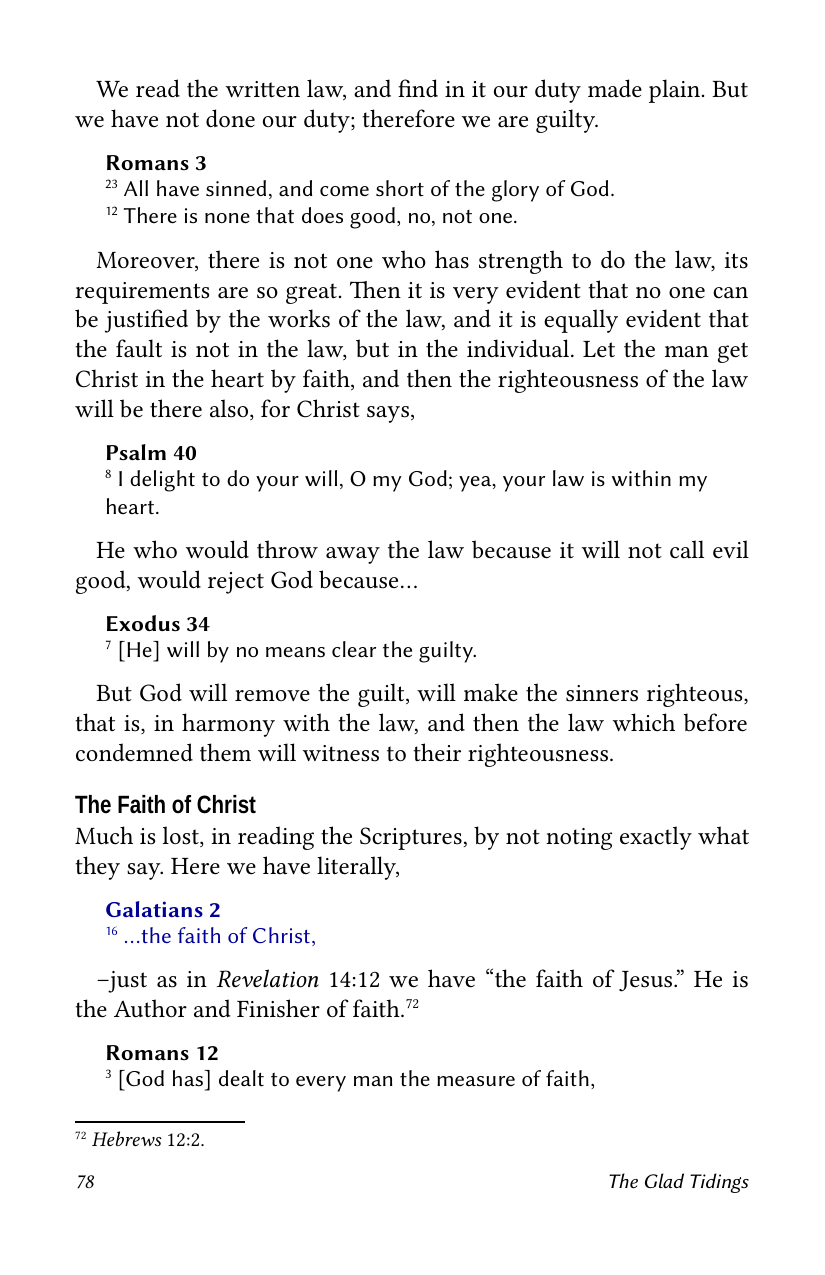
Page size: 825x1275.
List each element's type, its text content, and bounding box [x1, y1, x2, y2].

text Hebrews 12:2. [75, 1128, 750, 1152]
text Moreover, there is not one who has strength to do the law, its requirements are so great. Then it is very evident that no one can be justified by the works of the law, and it is equally evident that the fault is not in the law, but in the individual. Let the man get Christ in the heart by faith, and then the righteousness of the law will be there also, for Christ says, [75, 246, 750, 424]
text 7 [He] will by no means clear the guilty. [105, 637, 720, 663]
text He who would throw away the law because it will not call evil good, would reject God because... [75, 536, 750, 594]
text 3 [God has] dealt to every man the measure of faith, [105, 1066, 720, 1092]
text Romans 3 [105, 150, 750, 176]
text Exodus 34 [105, 611, 750, 637]
text Romans 12 [105, 1040, 750, 1066]
text –just as in Revelation 14:12 we have “the faith of Jesus.” He is the Author and Finisher of faith. [75, 965, 750, 1023]
text Much is lost, in reading the Scriptures, by not noting exactly what they say. Here we have literally, [75, 822, 750, 880]
text Psalm 40 [105, 440, 750, 466]
text 8 I delight to do your will, O my God; yea, your law is within my heart. [105, 466, 720, 520]
text 23 All have sinned, and come short of the glory of God. [105, 176, 720, 202]
text Galatians 2 [105, 897, 750, 923]
subtitle The Faith of Christ [75, 790, 750, 819]
text 16 ...the faith of Christ, [105, 923, 720, 949]
text We read the written law, and find in it our duty made plain. But we have not done our duty; therefore we are guilty. [75, 75, 750, 133]
text But God will remove the guilt, will make the sinners righteous, that is, in harmony with the law, and then the law which before condemned them will witness to their righteousness. [75, 679, 750, 768]
text 12 There is none that does good, no, not one. [105, 203, 720, 229]
